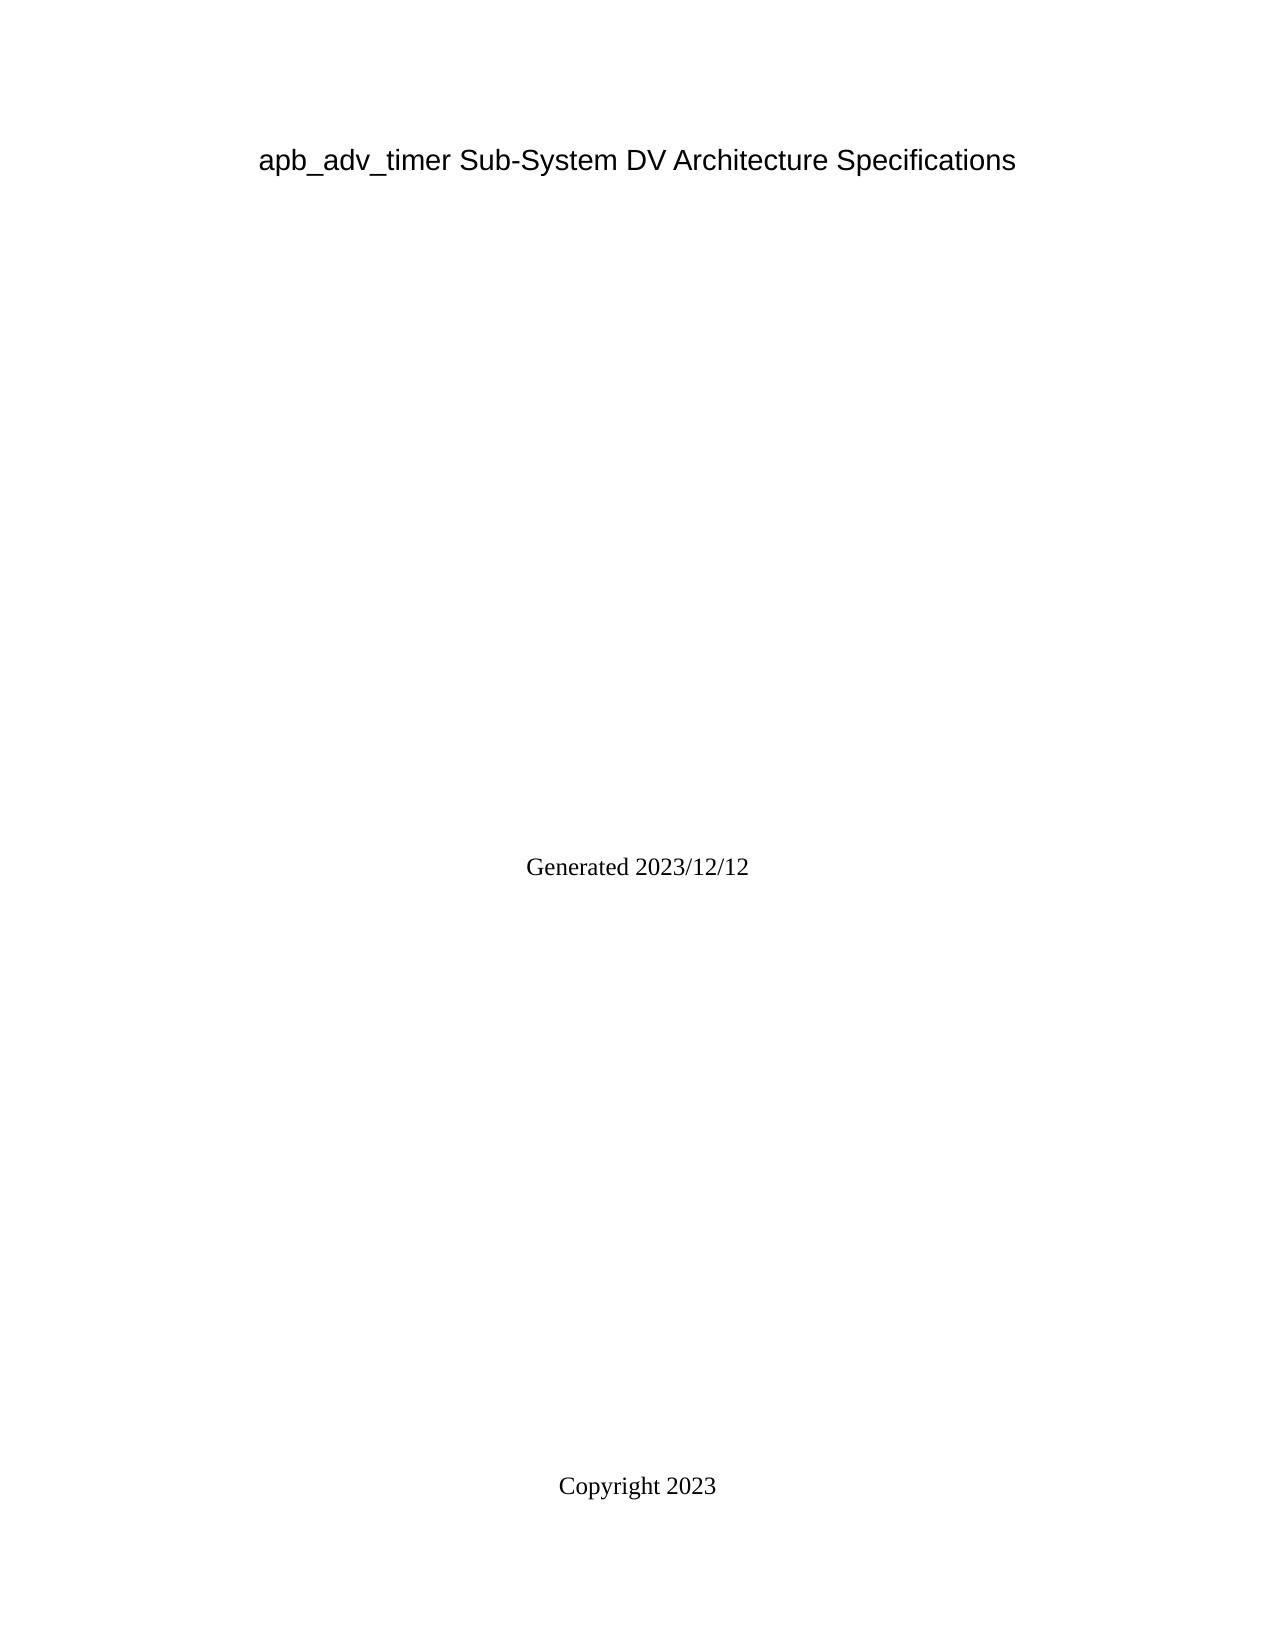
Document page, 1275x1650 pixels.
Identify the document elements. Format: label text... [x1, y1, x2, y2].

text Copyright 2023 [118, 1471, 1157, 1499]
subtitle apb_adv_timer Sub-System DV Architecture Specifications [118, 143, 1157, 177]
text Generated 2023/12/12 [118, 852, 1157, 881]
